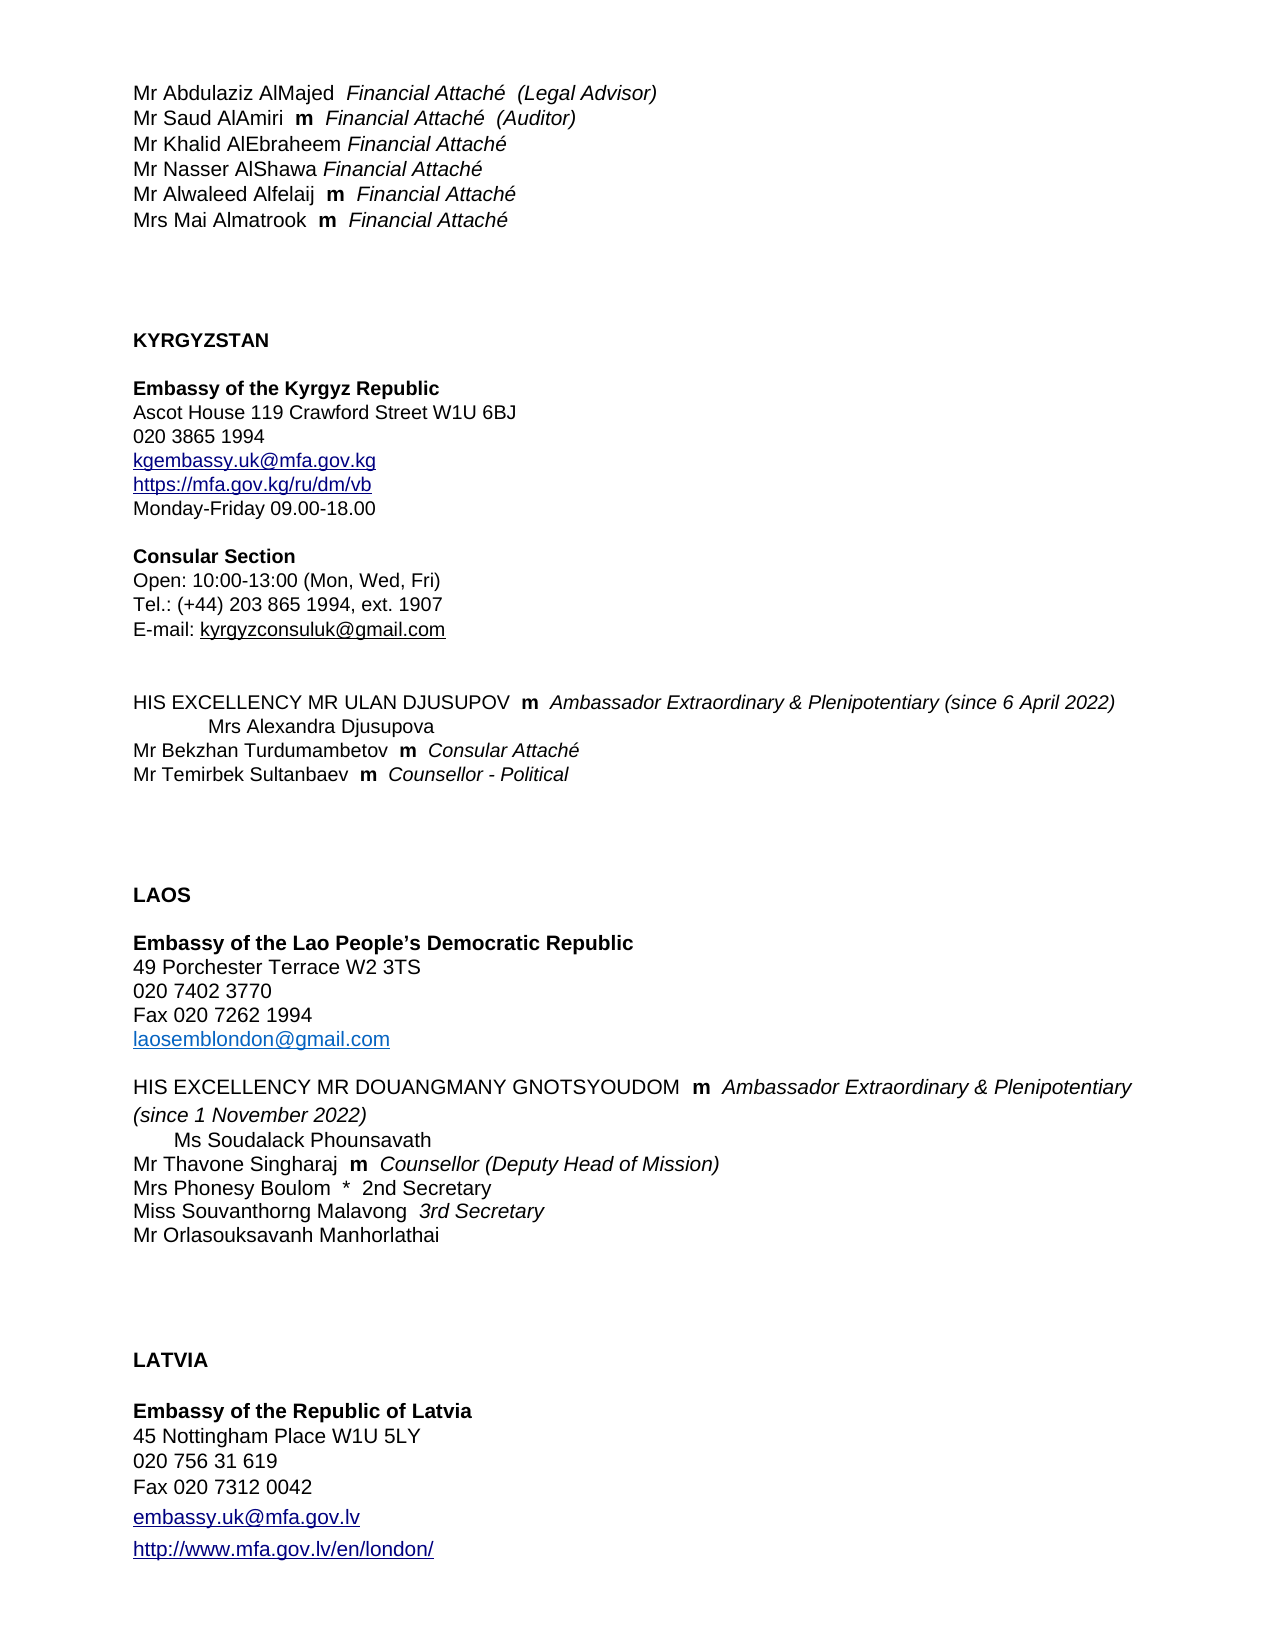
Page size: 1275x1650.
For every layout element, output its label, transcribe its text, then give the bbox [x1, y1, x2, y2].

text Mr Thavone Singharaj m Counsellor (Deputy Head of Mission) [133, 1151, 1181, 1175]
text Mr Khalid AlEbraheem Financial Attaché [133, 132, 1181, 156]
text 020 756 31 619 [133, 1449, 1181, 1473]
text Miss Souvanthorng Malavong 3rd Secretary [133, 1199, 1181, 1223]
text 020 3865 1994 [133, 425, 1181, 448]
text kgembassy.uk@mfa.gov.kg [133, 449, 1181, 472]
text KYRGYZSTAN [133, 329, 1181, 351]
text Embassy of the Lao People’s Democratic Republic [133, 931, 1181, 955]
text Mr Temirbek Sultanbaev m Counsellor - Political [133, 763, 1181, 786]
text Embassy of the Kyrgyz Republic [133, 377, 1181, 399]
text Ms Soudalack Phounsavath [133, 1127, 1181, 1151]
text http://www.mfa.gov.lv/en/london/ [133, 1532, 1181, 1563]
text Fax 020 7312 0042 [133, 1474, 1181, 1498]
text E-mail: kyrgyzconsuluk@gmail.com [133, 617, 1181, 642]
text Ascot House 119 Crawford Street W1U 6BJ [133, 401, 1181, 423]
text HIS EXCELLENCY MR DOUANGMANY GNOTSYOUDOM m Ambassador Extraordinary & Plenipotentiary (since 1 November 2022) [133, 1075, 1181, 1127]
text Fax 020 7262 1994 [133, 1003, 1181, 1027]
text LAOS [133, 883, 1181, 907]
text Mrs Alexandra Djusupova [133, 715, 1181, 738]
text laosemblondon@gmail.com [133, 1027, 1181, 1051]
text Mr Bekzhan Turdumambetov m Consular Attaché [133, 739, 1181, 762]
text Mr Saud AlAmiri m Financial Attaché (Auditor) [133, 106, 1181, 130]
text Mr Alwaleed Alfelaij m Financial Attaché [133, 182, 1181, 206]
text HIS EXCELLENCY MR ULAN DJUSUPOV m Ambassador Extraordinary & Plenipotentiary (since 6 April 2022) [133, 691, 1181, 714]
text Mr Orlasouksavanh Manhorlathai [133, 1223, 1181, 1247]
text embassy.uk@mfa.gov.lv [133, 1500, 1181, 1530]
text Embassy of the Republic of Latvia [133, 1398, 1181, 1422]
text Mr Abdulaziz AlMajed Financial Attaché (Legal Advisor) [133, 81, 1181, 105]
text LATVIA [133, 1348, 1181, 1372]
text 020 7402 3770 [133, 979, 1181, 1003]
text Monday-Friday 09.00-18.00 [133, 497, 1181, 520]
text 49 Porchester Terrace W2 3TS [133, 955, 1181, 979]
text Consular Section [133, 545, 1181, 568]
text 45 Nottingham Place W1U 5LY [133, 1424, 1181, 1448]
text Mrs Phonesy Boulom * 2nd Secretary [133, 1175, 1181, 1199]
text Open: 10:00-13:00 (Mon, Wed, Fri) [133, 569, 1181, 592]
text Mrs Mai Almatrook m Financial Attaché [133, 207, 1181, 231]
text Tel.: (+44) 203 865 1994, ext. 1907 [133, 593, 1181, 616]
text https://mfa.gov.kg/ru/dm/vb [133, 473, 1181, 496]
text Mr Nasser AlShawa Financial Attaché [133, 157, 1181, 181]
